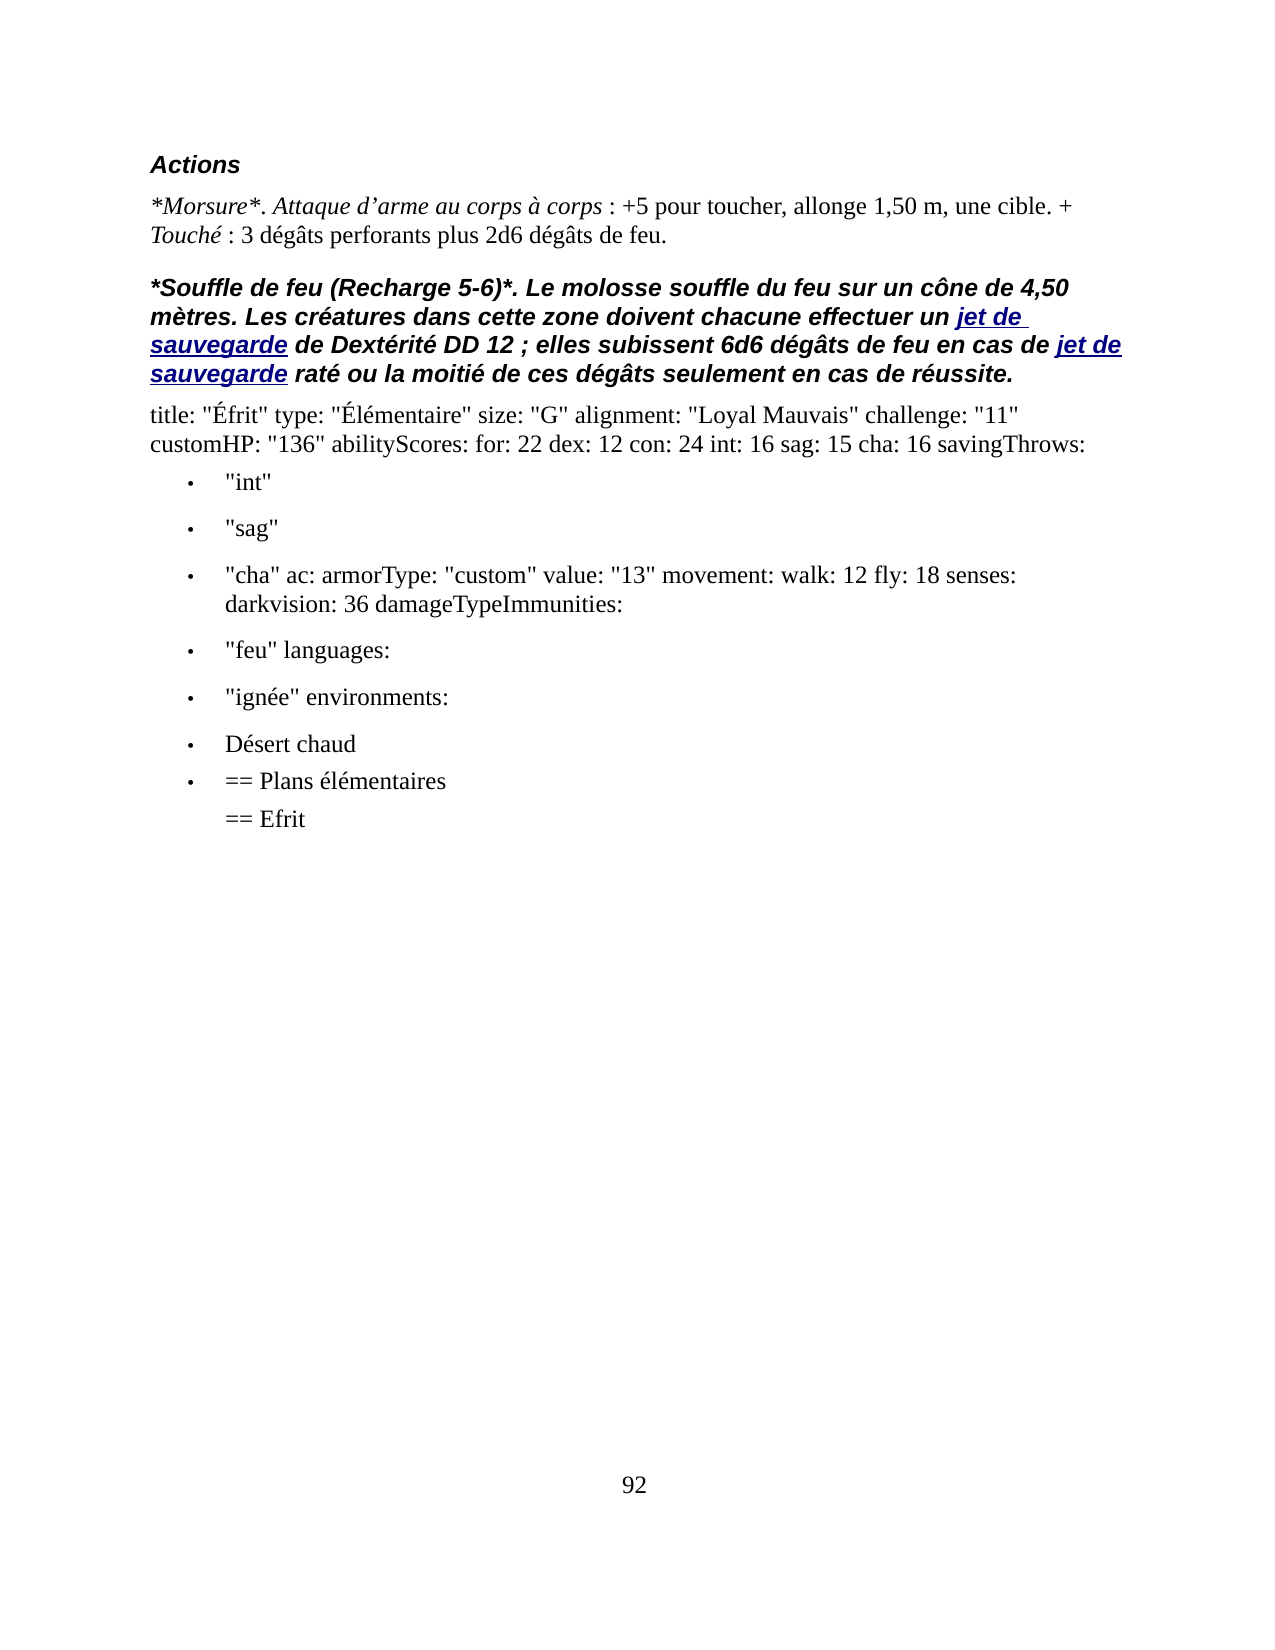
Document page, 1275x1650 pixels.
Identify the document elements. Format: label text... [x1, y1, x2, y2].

text *Morsure*. Attaque d’arme au corps à corps : +5 pour toucher, allonge 1,50 m, une cible. + Touché : 3 dégâts perforants plus 2d6 dégâts de feu. [150, 191, 1125, 248]
list "int" [187, 467, 1125, 495]
list == Plans élémentaires [187, 766, 1125, 795]
list "cha" ac: armorType: "custom" value: "13" movement: walk: 12 fly: 18 senses: darkvision: 36 damageTypeImmunities: [187, 560, 1125, 617]
subtitle *Souffle de feu (Recharge 5-6)*. Le molosse souffle du feu sur un cône de 4,50 mètres. Les créatures dans cette zone doivent chacune effectuer un jet de sauvegarde de Dextérité DD 12 ; elles subissent 6d6 dégâts de feu en cas de jet de sauvegarde raté ou la moitié de ces dégâts seulement en cas de réussite. [150, 273, 1125, 388]
subtitle Actions [150, 150, 1125, 178]
list Désert chaud [187, 729, 1125, 757]
list "sag" [187, 513, 1125, 542]
text title: "Éfrit" type: "Élémentaire" size: "G" alignment: "Loyal Mauvais" challenge: "11" customHP: "136" abilityScores: for: 22 dex: 12 con: 24 int: 16 sag: 15 cha: 16 savingThrows: [150, 400, 1125, 458]
list "feu" languages: [187, 635, 1125, 664]
list "ignée" environments: [187, 682, 1125, 711]
list == Efrit [187, 804, 1125, 833]
